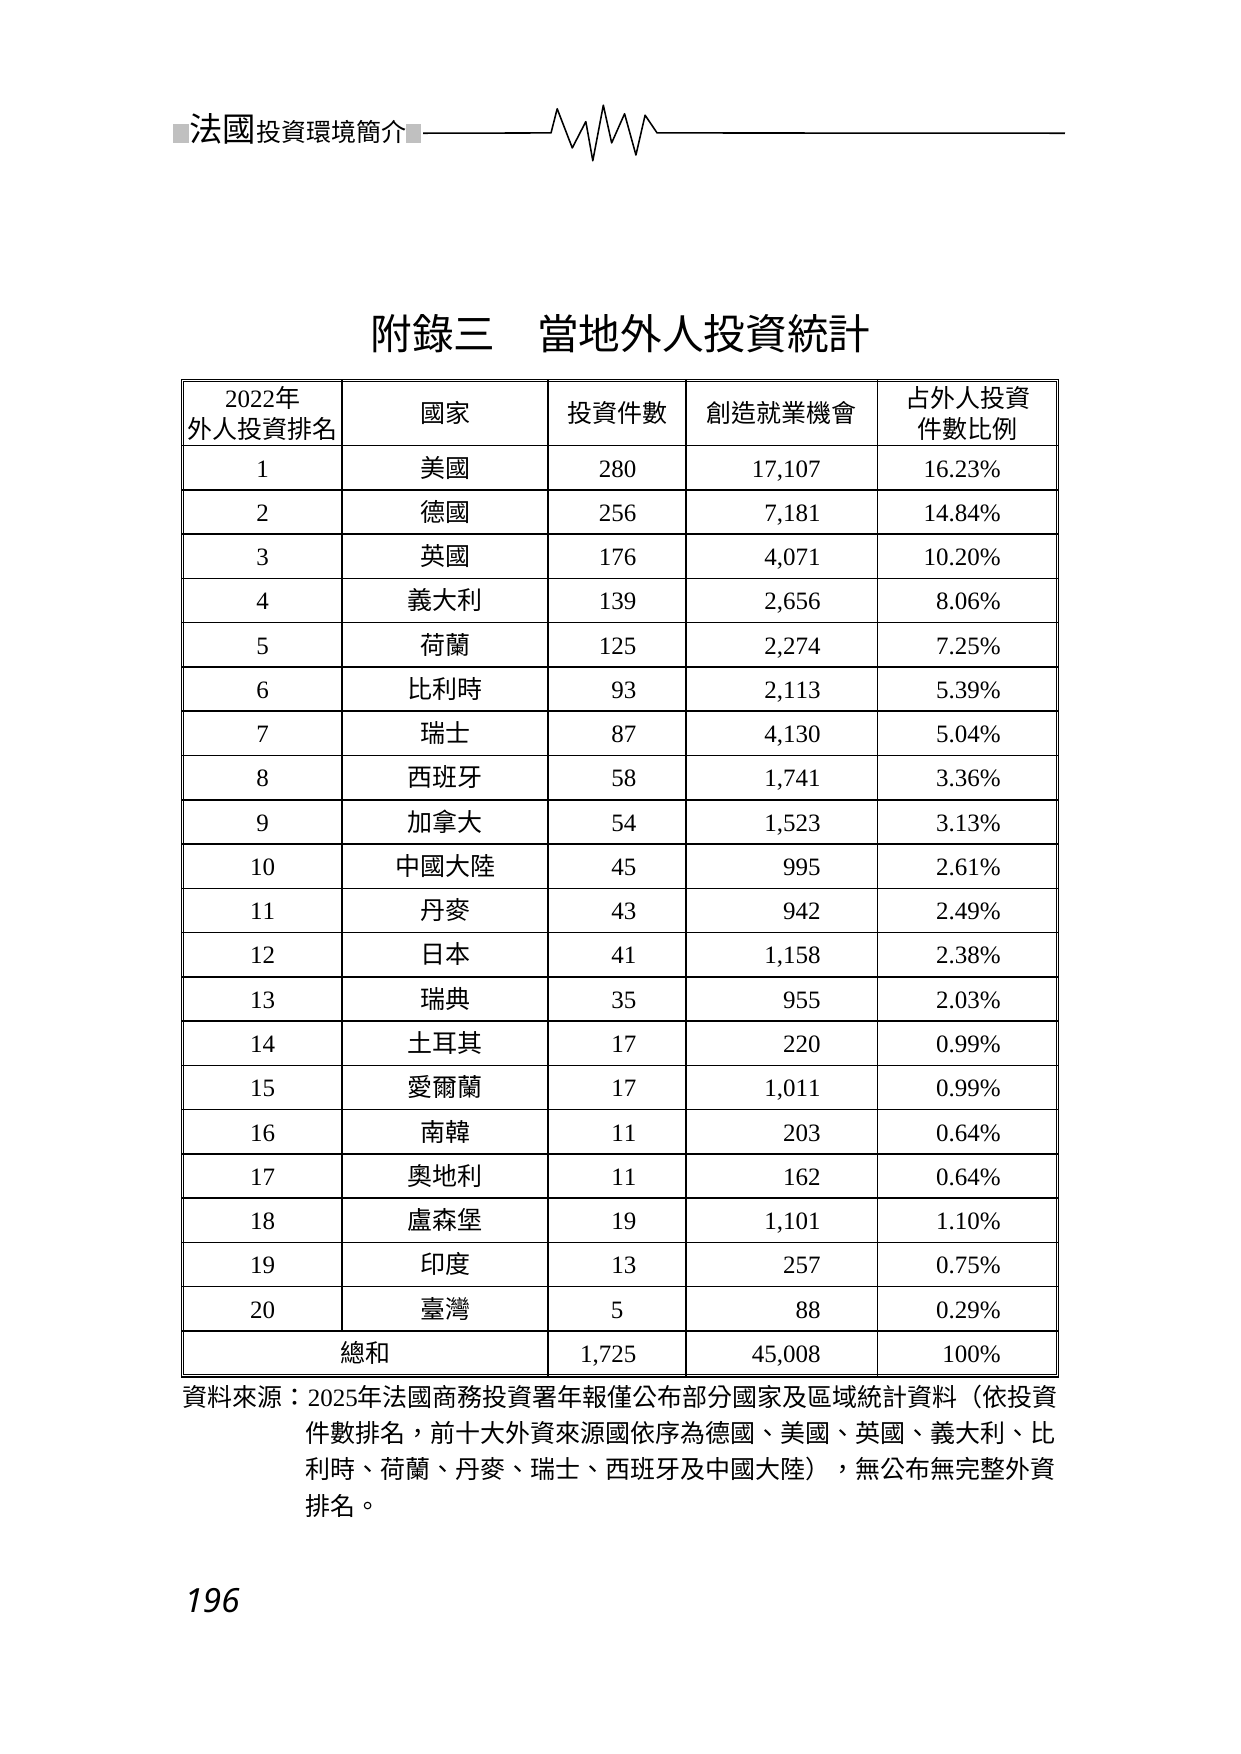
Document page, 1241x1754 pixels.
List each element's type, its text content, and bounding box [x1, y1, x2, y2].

table_cell 英國 [343, 535, 547, 577]
table_cell 1 [184, 446, 341, 489]
table_cell 2.03% [878, 978, 1056, 1020]
table_cell 16 [184, 1110, 341, 1153]
table_cell 88 [687, 1287, 877, 1330]
table_cell 瑞典 [343, 978, 547, 1020]
table_cell 1,011 [687, 1066, 877, 1109]
table_cell 2 [184, 491, 341, 533]
table_cell 3.36% [878, 756, 1056, 799]
table_cell 0.75% [878, 1243, 1056, 1286]
table_cell 9 [184, 801, 341, 843]
table_cell 7 [184, 712, 341, 754]
table_cell 17,107 [687, 446, 877, 489]
table_cell 4,130 [687, 712, 877, 754]
table_cell 15 [184, 1066, 341, 1109]
table_cell 8.06% [878, 579, 1056, 622]
table_cell 41 [549, 933, 685, 976]
table_cell 18 [184, 1199, 341, 1242]
table_cell 荷蘭 [343, 623, 547, 666]
table_cell 942 [687, 889, 877, 932]
table_cell 2,656 [687, 579, 877, 622]
table_cell 臺灣 [343, 1287, 547, 1330]
table_header 國家 [343, 382, 547, 445]
table_cell 14.84% [878, 491, 1056, 533]
table_cell 奧地利 [343, 1155, 547, 1197]
table_cell 南韓 [343, 1110, 547, 1153]
table_cell 256 [549, 491, 685, 533]
table_cell 2.49% [878, 889, 1056, 932]
table_cell 10 [184, 845, 341, 887]
table_cell 13 [184, 978, 341, 1020]
table_cell 2.38% [878, 933, 1056, 976]
table_cell 43 [549, 889, 685, 932]
table_header 占外人投資 件數比例 [878, 382, 1056, 445]
table_cell 8 [184, 756, 341, 799]
table_cell 162 [687, 1155, 877, 1197]
table_cell 2,113 [687, 668, 877, 710]
table_cell 19 [184, 1243, 341, 1286]
table_cell 11 [549, 1155, 685, 1197]
table_cell 11 [549, 1110, 685, 1153]
table_cell 14 [184, 1022, 341, 1064]
table_cell 1,101 [687, 1199, 877, 1242]
table_cell 16.23% [878, 446, 1056, 489]
table_cell 54 [549, 801, 685, 843]
table_cell 93 [549, 668, 685, 710]
table_cell 17 [549, 1066, 685, 1109]
table_cell 87 [549, 712, 685, 754]
table_cell 5 [184, 623, 341, 666]
table_cell 0.64% [878, 1110, 1056, 1153]
table_header 創造就業機會 [687, 382, 877, 445]
text 資料來源：2025年法國商務投資署年報僅公布部分國家及區域統計資料（依投資件數排名，前十大外資來源國依序為德國、美國、英國、義大利、比利時、荷蘭、丹麥、瑞士、西班牙及中國大陸），無公布無完整外資排名。 [183, 1378, 1058, 1522]
table_cell 總和 [184, 1332, 547, 1374]
table_cell 3 [184, 535, 341, 577]
table_cell 955 [687, 978, 877, 1020]
table_cell 4,071 [687, 535, 877, 577]
table_cell 7,181 [687, 491, 877, 533]
table_cell 19 [549, 1199, 685, 1242]
table_cell 日本 [343, 933, 547, 976]
table_cell 139 [549, 579, 685, 622]
table_cell 45,008 [687, 1332, 877, 1374]
table_cell 1,741 [687, 756, 877, 799]
table_cell 盧森堡 [343, 1199, 547, 1242]
table_cell 丹麥 [343, 889, 547, 932]
table_cell 5 [549, 1287, 685, 1330]
table_cell 3.13% [878, 801, 1056, 843]
table_cell 176 [549, 535, 685, 577]
table_header 2022年 外人投資排名 [184, 382, 341, 445]
table_cell 0.99% [878, 1066, 1056, 1109]
table_cell 13 [549, 1243, 685, 1286]
table_cell 加拿大 [343, 801, 547, 843]
table_cell 17 [184, 1155, 341, 1197]
table_cell 100% [878, 1332, 1056, 1374]
table_cell 印度 [343, 1243, 547, 1286]
table_cell 1.10% [878, 1199, 1056, 1242]
table_cell 0.99% [878, 1022, 1056, 1064]
table_cell 220 [687, 1022, 877, 1064]
table_cell 土耳其 [343, 1022, 547, 1064]
table_cell 1,725 [549, 1332, 685, 1374]
table_cell 愛爾蘭 [343, 1066, 547, 1109]
table_cell 德國 [343, 491, 547, 533]
table_cell 20 [184, 1287, 341, 1330]
table_cell 7.25% [878, 623, 1056, 666]
table_cell 2.61% [878, 845, 1056, 887]
table_cell 280 [549, 446, 685, 489]
table_cell 中國大陸 [343, 845, 547, 887]
table_cell 1,158 [687, 933, 877, 976]
table_cell 美國 [343, 446, 547, 489]
table_cell 4 [184, 579, 341, 622]
table_cell 6 [184, 668, 341, 710]
table_cell 257 [687, 1243, 877, 1286]
table_cell 1,523 [687, 801, 877, 843]
table_cell 比利時 [343, 668, 547, 710]
table_cell 0.64% [878, 1155, 1056, 1197]
table_cell 203 [687, 1110, 877, 1153]
table_cell 45 [549, 845, 685, 887]
table_cell 0.29% [878, 1287, 1056, 1330]
table_header 投資件數 [549, 382, 685, 445]
table_cell 10.20% [878, 535, 1056, 577]
text 附錄三 當地外人投資統計 [183, 290, 1058, 352]
table_cell 5.39% [878, 668, 1056, 710]
table_cell 995 [687, 845, 877, 887]
table_cell 58 [549, 756, 685, 799]
table_cell 125 [549, 623, 685, 666]
table_cell 17 [549, 1022, 685, 1064]
table_cell 11 [184, 889, 341, 932]
table_cell 西班牙 [343, 756, 547, 799]
table_cell 瑞士 [343, 712, 547, 754]
table_cell 35 [549, 978, 685, 1020]
table_cell 12 [184, 933, 341, 976]
table_cell 2,274 [687, 623, 877, 666]
table_cell 5.04% [878, 712, 1056, 754]
table_cell 義大利 [343, 579, 547, 622]
